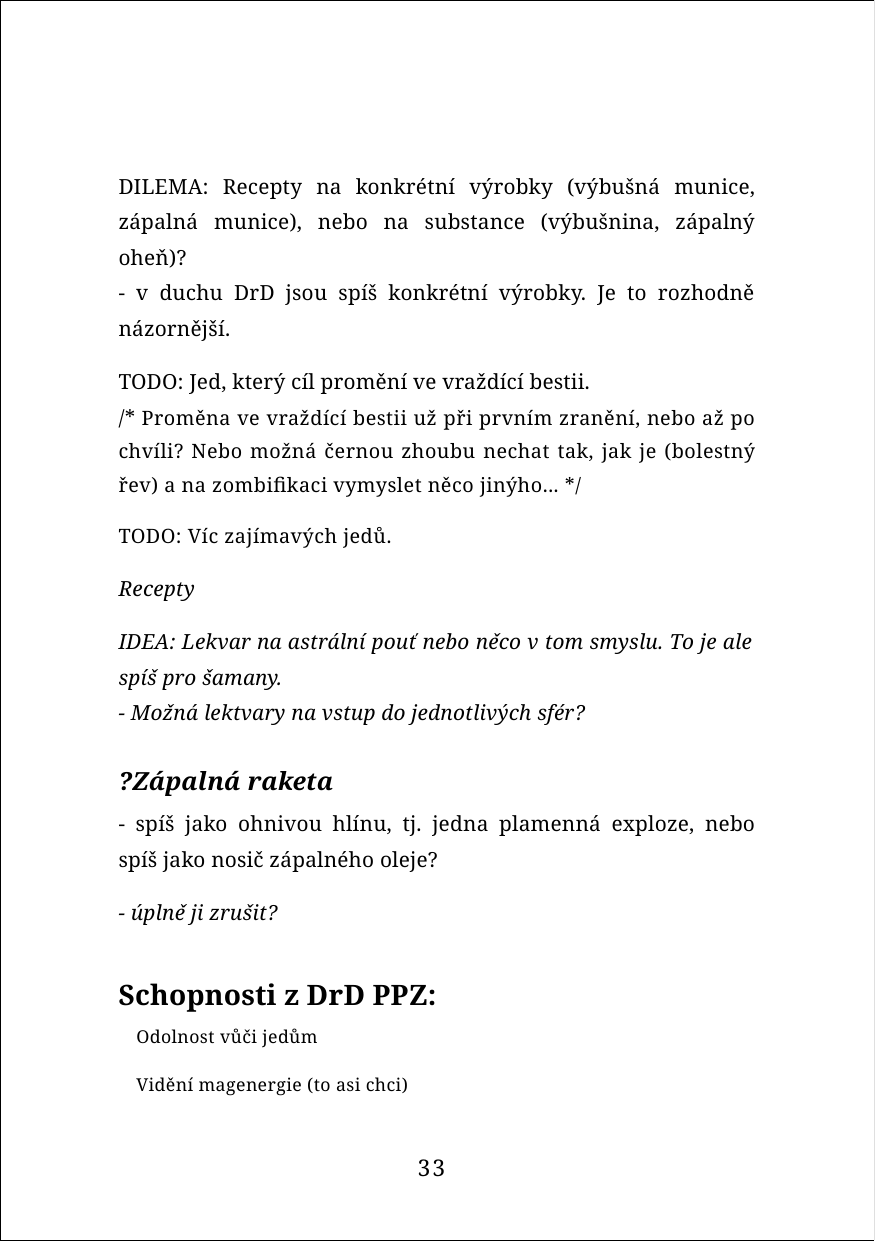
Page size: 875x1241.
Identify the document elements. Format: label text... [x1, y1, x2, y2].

text Vidění magenergie (to asi chci) [136, 1073, 756, 1097]
text Recepty [118, 574, 756, 602]
subtitle Schopnosti z DrD PPZ: [118, 975, 756, 1013]
text IDEA: Lekvar na astrální pouť nebo něco v tom smyslu. To je ale spíš pro šamany. - Možná lektvary na vstup do jednotlivých sfér? [118, 627, 756, 727]
text DILEMA: Recepty na konkrétní výrobky (výbušná munice, zápalná munice), nebo na substance (výbušnina, zápalný oheň)? - v duchu DrD jsou spíš konkrétní výrobky. Je to rozhodně názornější. [118, 172, 756, 342]
text - spíš jako ohnivou hlínu, tj. jedna plamenná exploze, nebo spíš jako nosič zápalného oleje? [118, 809, 756, 873]
subtitle ?Zápalná raketa [118, 763, 756, 797]
text - úplně ji zrušit? [118, 898, 756, 926]
text TODO: Víc zajímavých jedů. [118, 523, 756, 550]
text Odolnost vůči jedům [136, 1025, 756, 1049]
text TODO: Jed, který cíl promění ve vraždící bestii. /* Proměna ve vraždící bestii už při prvním zranění, nebo až po chvíli? Nebo možná černou zhoubu nechat tak, jak je (bolestný řev) a na zombifikaci vymyslet něco jinýho... */ [118, 367, 756, 498]
